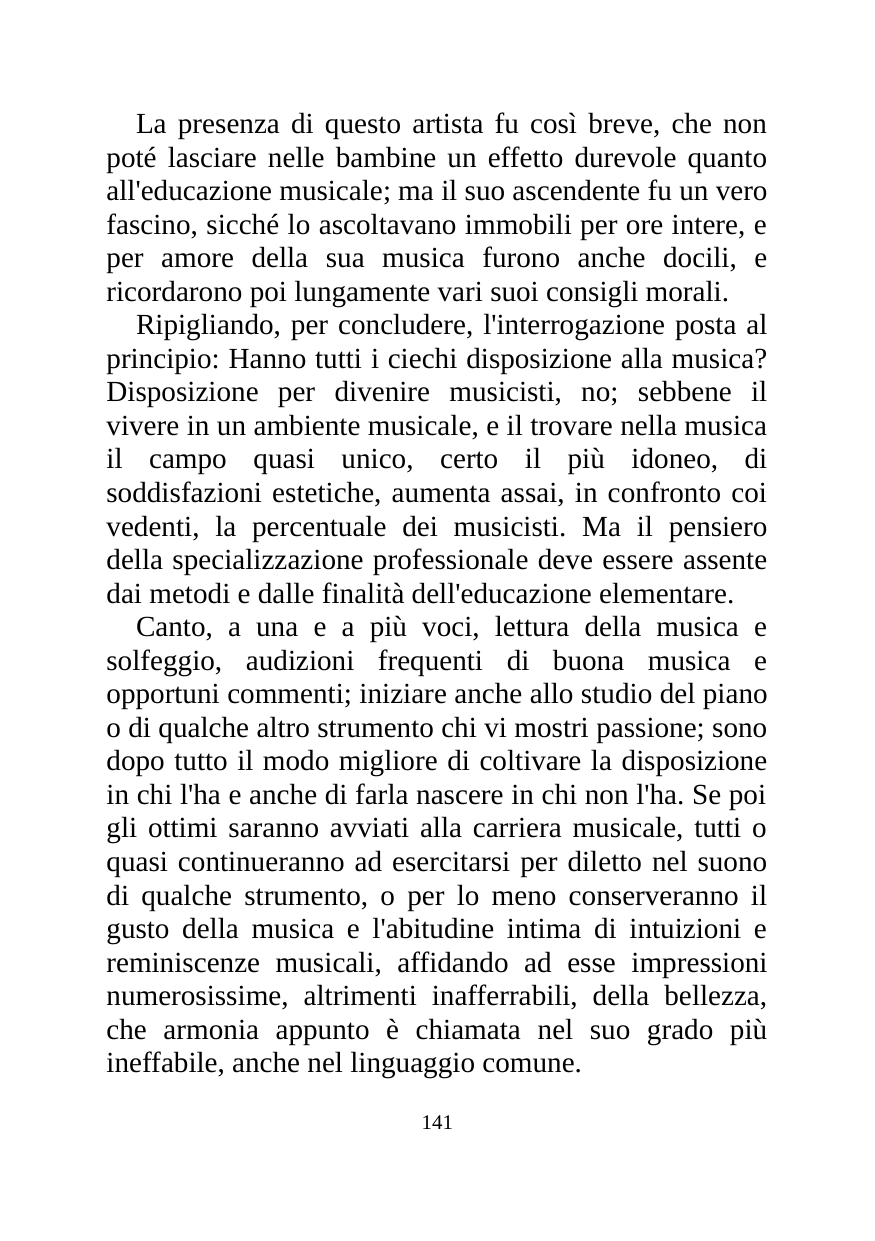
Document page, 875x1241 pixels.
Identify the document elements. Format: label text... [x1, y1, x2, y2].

text Ripigliando, per concludere, l'interrogazione posta al principio: Hanno tutti i ciechi disposizione alla musica? Disposizione per divenire musicisti, no; sebbene il vivere in un ambiente musicale, e il trovare nella musica il campo quasi unico, certo il più idoneo, di soddisfazioni estetiche, aumenta assai, in confronto coi vedenti, la percentuale dei musicisti. Ma il pensiero della specializzazione professionale deve essere assente dai metodi e dalle finalità dell'educazione elementare. [106, 307, 768, 609]
text La presenza di questo artista fu così breve, che non poté lasciare nelle bambine un effetto durevole quanto all'educazione musicale; ma il suo ascendente fu un vero fascino, sicché lo ascoltavano immobili per ore intere, e per amore della sua musica furono anche docili, e ricordarono poi lungamente vari suoi consigli morali. [106, 106, 768, 307]
text Canto, a una e a più voci, lettura della musica e solfeggio, audizioni frequenti di buona musica e opportuni commenti; iniziare anche allo studio del piano o di qualche altro strumento chi vi mostri passione; sono dopo tutto il modo migliore di coltivare la disposizione in chi l'ha e anche di farla nascere in chi non l'ha. Se poi gli ottimi saranno avviati alla carriera musicale, tutti o quasi continueranno ad esercitarsi per diletto nel suono di qualche strumento, o per lo meno conserveranno il gusto della musica e l'abitudine intima di intuizioni e reminiscenze musicali, affidando ad esse impressioni numerosissime, altrimenti inafferrabili, della bellezza, che armonia appunto è chiamata nel suo grado più ineffabile, anche nel linguaggio comune. [106, 609, 768, 1079]
